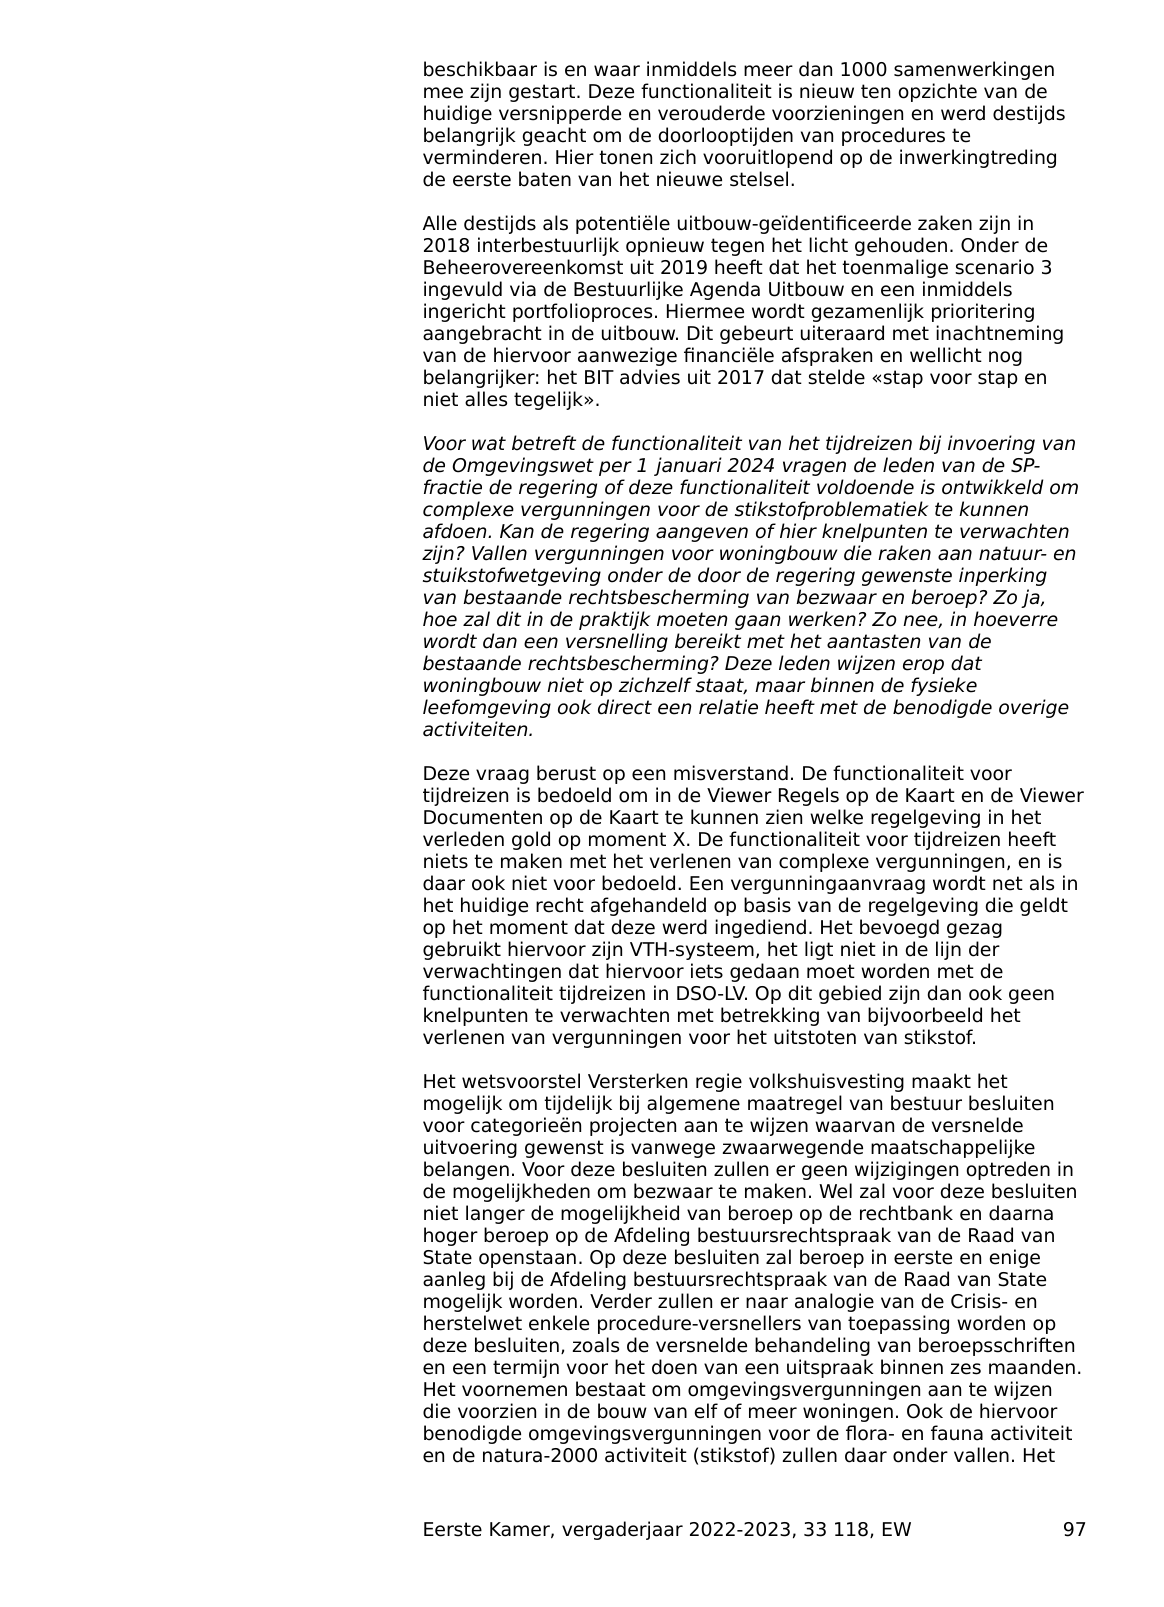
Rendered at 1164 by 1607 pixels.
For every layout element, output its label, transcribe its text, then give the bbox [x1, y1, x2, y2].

text Alle destijds als potentiële uitbouw-geïdentificeerde zaken zijn in 2018 interbestuurlijk opnieuw tegen het licht gehouden. Onder de Beheerovereenkomst uit 2019 heeft dat het toenmalige scenario 3 ingevuld via de Bestuurlijke Agenda Uitbouw en een inmiddels ingericht portfolioproces. Hiermee wordt gezamenlijk prioritering aangebracht in de uitbouw. Dit gebeurt uiteraard met inachtneming van de hiervoor aanwezige financiële afspraken en wellicht nog belangrijker: het BIT advies uit 2017 dat stelde «stap voor stap en niet alles tegelijk». [422, 213, 1087, 411]
text Voor wat betreft de functionaliteit van het tijdreizen bij invoering van de Omgevingswet per 1 januari 2024 vragen de leden van de SP-fractie de regering of deze functionaliteit voldoende is ontwikkeld om complexe vergunningen voor de stikstofproblematiek te kunnen afdoen. Kan de regering aangeven of hier knelpunten te verwachten zijn? Vallen vergunningen voor woningbouw die raken aan natuur- en stuikstofwetgeving onder de door de regering gewenste inperking van bestaande rechtsbescherming van bezwaar en beroep? Zo ja, hoe zal dit in de praktijk moeten gaan werken? Zo nee, in hoeverre wordt dan een versnelling bereikt met het aantasten van de bestaande rechtsbescherming? Deze leden wijzen erop dat woningbouw niet op zichzelf staat, maar binnen de fysieke leefomgeving ook direct een relatie heeft met de benodigde overige activiteiten. [422, 433, 1087, 741]
text Deze vraag berust op een misverstand. De functionaliteit voor tijdreizen is bedoeld om in de Viewer Regels op de Kaart en de Viewer Documenten op de Kaart te kunnen zien welke regelgeving in het verleden gold op moment X. De functionaliteit voor tijdreizen heeft niets te maken met het verlenen van complexe vergunningen, en is daar ook niet voor bedoeld. Een vergunningaanvraag wordt net als in het huidige recht afgehandeld op basis van de regelgeving die geldt op het moment dat deze werd ingediend. Het bevoegd gezag gebruikt hiervoor zijn VTH-systeem, het ligt niet in de lijn der verwachtingen dat hiervoor iets gedaan moet worden met de functionaliteit tijdreizen in DSO-LV. Op dit gebied zijn dan ook geen knelpunten te verwachten met betrekking van bijvoorbeeld het verlenen van vergunningen voor het uitstoten van stikstof. [422, 763, 1087, 1049]
text beschikbaar is en waar inmiddels meer dan 1000 samenwerkingen mee zijn gestart. Deze functionaliteit is nieuw ten opzichte van de huidige versnipperde en verouderde voorzieningen en werd destijds belangrijk geacht om de doorlooptijden van procedures te verminderen. Hier tonen zich vooruitlopend op de inwerkingtreding de eerste baten van het nieuwe stelsel. [422, 59, 1087, 191]
text Het wetsvoorstel Versterken regie volkshuisvesting maakt het mogelijk om tijdelijk bij algemene maatregel van bestuur besluiten voor categorieën projecten aan te wijzen waarvan de versnelde uitvoering gewenst is vanwege zwaarwegende maatschappelijke belangen. Voor deze besluiten zullen er geen wijzigingen optreden in de mogelijkheden om bezwaar te maken. Wel zal voor deze besluiten niet langer de mogelijkheid van beroep op de rechtbank en daarna hoger beroep op de Afdeling bestuursrechtspraak van de Raad van State openstaan. Op deze besluiten zal beroep in eerste en enige aanleg bij de Afdeling bestuursrechtspraak van de Raad van State mogelijk worden. Verder zullen er naar analogie van de Crisis- en herstelwet enkele procedure-versnellers van toepassing worden op deze besluiten, zoals de versnelde behandeling van beroepsschriften en een termijn voor het doen van een uitspraak binnen zes maanden. Het voornemen bestaat om omgevingsvergunningen aan te wijzen die voorzien in de bouw van elf of meer woningen. Ook de hiervoor benodigde omgevingsvergunningen voor de flora- en fauna activiteit en de natura-2000 activiteit (stikstof) zullen daar onder vallen. Het [422, 1071, 1087, 1467]
